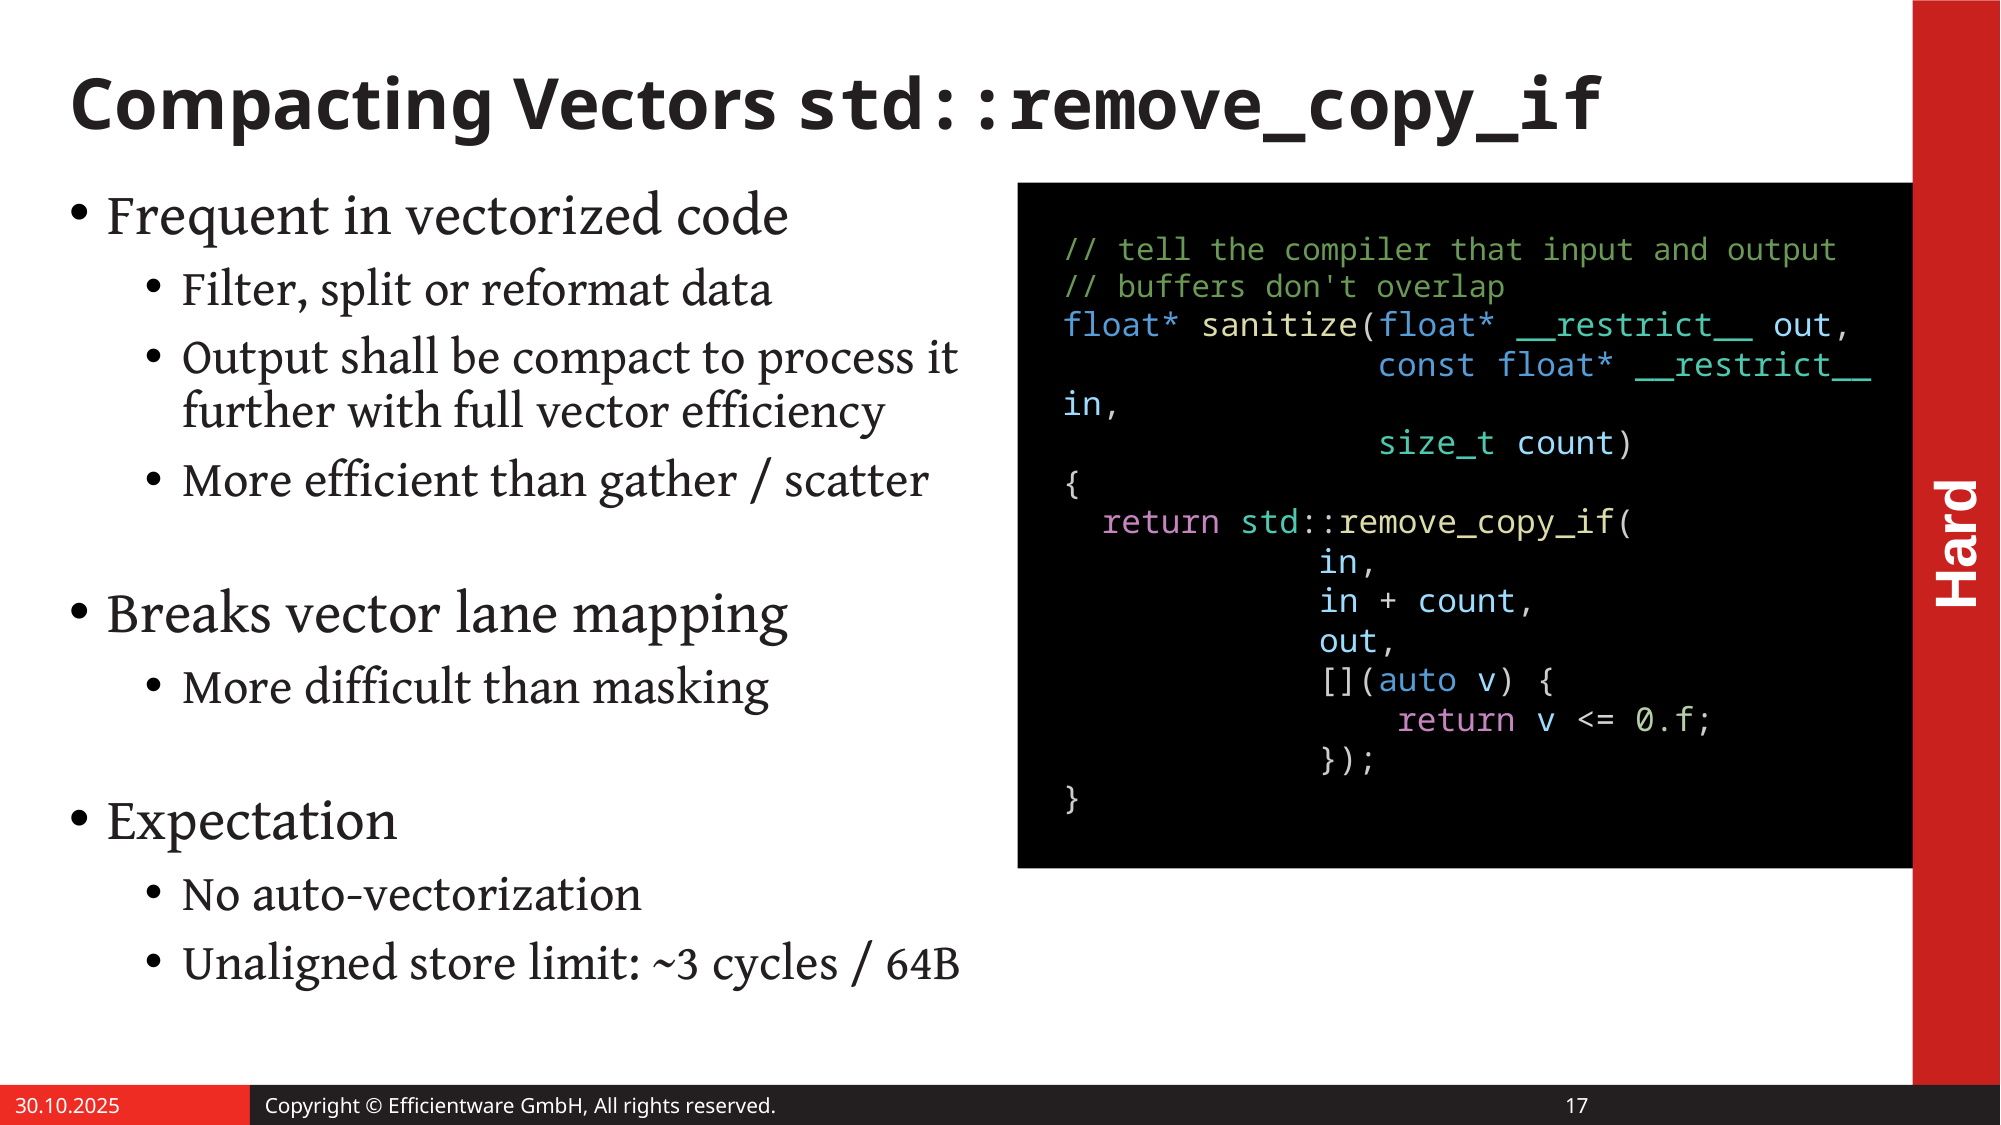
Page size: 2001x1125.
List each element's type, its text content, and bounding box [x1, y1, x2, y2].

slide_number [1550, 1084, 2000, 1125]
slide_number 30.10.2025 [0, 1084, 249, 1125]
text_box Hard [1912, 0, 2000, 1084]
list Frequent in vectorized code Filter, split or reformat data Output shall be compact to process it further with full vector efficiency More efficient than gather / scatter Breaks vector lane mapping More difficult than masking Expectation No auto-vectorization Unaligned store limit: ~3 cycles / 64B [55, 176, 983, 1063]
footer Copyright © Efficientware GmbH, All rights reserved. [249, 1084, 1550, 1125]
title Compacting Vectors std::remove_copy_if [55, 52, 1945, 156]
list // tell the compiler that input and output // buffers don't overlap float* sanitize(float* __restrict__ out, const float* __restrict__ in, size_t count) { return std::remove_copy_if( in, in + count, out, [](auto v) { return v <= 0.f; }); } [1017, 182, 1912, 869]
